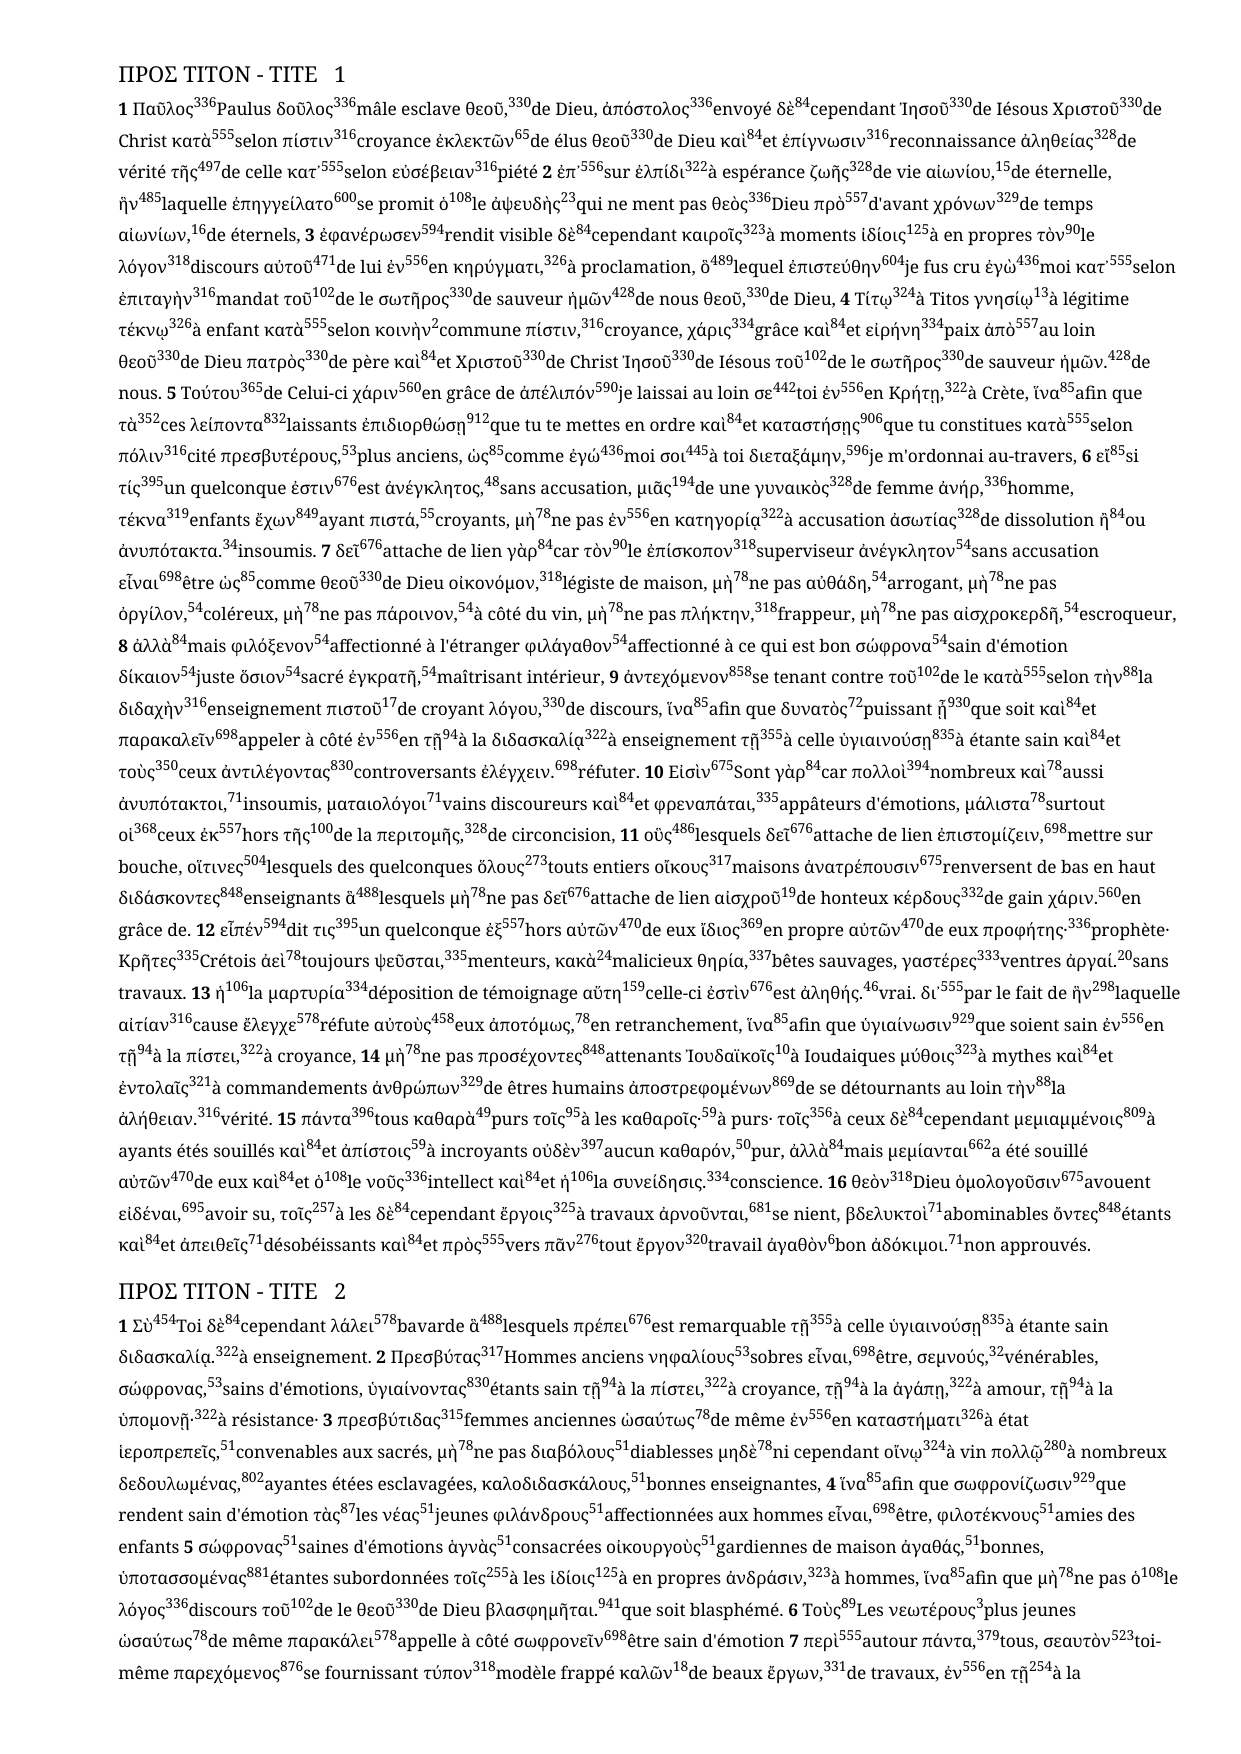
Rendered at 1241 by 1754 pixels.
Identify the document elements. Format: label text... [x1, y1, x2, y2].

text ΠΡΟΣ ΤΙΤΟΝ - TITE 2 [118, 1276, 1181, 1305]
text 1 Σὺ454Toi δὲ84cependant λάλει578bavarde ἃ488lesquels πρέπει676est remarquable τῇ355à celle ὑγιαινούσῃ835à étante sain διδασκαλίᾳ.322à enseignement. 2 Πρεσβύτας317Hommes anciens νηφαλίους53sobres εἶναι,698être, σεμνούς,32vénérables, σώφρονας,53sains d'émotions, ὑγιαίνοντας830étants sain τῇ94à la πίστει,322à croyance, τῇ94à la ἀγάπῃ,322à amour, τῇ94à la ὑπομονῇ·322à résistance· 3 πρεσβύτιδας315femmes anciennes ὡσαύτως78de même ἐν556en καταστήματι326à état ἱεροπρεπεῖς,51convenables aux sacrés, μὴ78ne pas διαβόλους51diablesses μηδὲ78ni cependant οἴνῳ324à vin πολλῷ280à nombreux δεδουλωμένας,802ayantes étées esclavagées, καλοδιδασκάλους,51bonnes enseignantes, 4 ἵνα85afin que σωφρονίζωσιν929que rendent sain d'émotion τὰς87les νέας51jeunes φιλάνδρους51affectionnées aux hommes εἶναι,698être, φιλοτέκνους51amies des enfants 5 σώφρονας51saines d'émotions ἁγνὰς51consacrées οἰκουργοὺς51gardiennes de maison ἀγαθάς,51bonnes, ὑποτασσομένας881étantes subordonnées τοῖς255à les ἰδίοις125à en propres ἀνδράσιν,323à hommes, ἵνα85afin que μὴ78ne pas ὁ108le λόγος336discours τοῦ102de le θεοῦ330de Dieu βλασφημῆται.941que soit blasphémé. 6 Τοὺς89Les νεωτέρους3plus jeunes ὡσαύτως78de même παρακάλει578appelle à côté σωφρονεῖν698être sain d'émotion 7 περὶ555autour πάντα,379tous, σεαυτὸν523toi-même παρεχόμενος876se fournissant τύπον318modèle frappé καλῶν18de beaux ἔργων,331de travaux, ἐν556en τῇ254à la διδασκαλίᾳ322à enseignement ἀφθορίαν,316incorruption, σεμνότητα,316vénération, 8 λόγον318discours ὑγιῆ4sain ἀκατάγνωστον,54inconnu en condamnation, ἵνα85afin que ὁ369celui ἐξ557hors ἐναντίας64de à l'encontre ἐντραπῇ920que soit tourné intérieurement μηδὲν380pas un ἔχων849ayant λέγειν698dire περὶ557autour ἡμῶν428de nous φαῦλον.56dérisoire. 9 Δούλους317Mâles esclaves ἰδίοις125à en propres δεσπόταις323à despotes ὑποτάσσεσθαι699se subordonner ἐν556en πᾶσιν,384à tous, εὐαρέστους32bien agréables εἶναι,698être, μὴ78ne pas ἀντιλέγοντας,830controversants, 10 μὴ78ne pas νοσφιζομένους,857se détournants, ἀλλὰ84mais πᾶσαν272toute πίστιν316croyance ἐνδεικνυμένους857se montrants dedans ἀγαθήν,52bonne, ἵνα85afin que τὴν88la διδασκαλίαν316enseignement τὴν349celle τοῦ102de le σωτῆρος330de sauveur ἡμῶν428de nous θεοῦ330de Dieu κοσμῶσιν929que arrangent ἐν556en πᾶσιν.384à tous. 11 Ἐπεφάνη608Fut brillé sur γὰρ84car ἡ106la χάρις334grâce τοῦ102de le θεοῦ330de Dieu σωτήριος70salut πᾶσιν279à tous ἀνθρώποις323à êtres humains 12 παιδεύουσα847éduquante ἡμᾶς,421nous, ἵνα85afin que ἀρνησάμενοι748se ayants niés τὴν88la ἀσέβειαν316impiété καὶ84et τὰς87les κοσμικὰς1des mondes ἐπιθυμίας315désirs en fureurs σωφρόνως78sainement en émotion καὶ84et δικαίως78justement καὶ84et εὐσεβῶς78pieusement ζήσωμεν903que nous vivions ἐν556en τῷ96à le νῦν78maintenant αἰῶνι,324à ère, 13 προσδεχόμενοι875se acceptants auprès τὴν88la μακαρίαν2bienheureuse ἐλπίδα316espérance καὶ84et ἐπιφάνειαν316épiphanie τῆς100de la δόξης328de gloire τοῦ102de le μεγάλου17de grand θεοῦ330de Dieu καὶ84et σωτῆρος330de sauveur ἡμῶν428de nous Ἰησοῦ330de Iésous Χριστοῦ,330de Christ, 14 ὃς505lequel ἔδωκεν594donna ἑαυτὸν535lui-même ὑπὲρ557au-dessus ἡμῶν,428de nous, ἵνα85afin que λυτρώσηται914que se rançonne ἡμᾶς421nous ἀπὸ557au loin πάσης284de toute ἀνομίας328de illégalité καὶ84et καθαρίσῃ908que purifie ἑαυτῷ540à lui-même λαὸν318peuple περιούσιον,4spécialement choisi, ζηλωτὴν318zélote καλῶν18de beaux ἔργων.331de travaux. 15 Ταῦτα352Ceux-ci λάλει578bavarde καὶ84et παρακάλει578appelle à côté καὶ84et ἔλεγχε578réfute μετὰ557avec πάσης284de toute ἐπιταγῆς·328de mandat· μηδείς395pas un σου448de toi περιφρονείτω.580pense autour. [118, 1310, 1181, 1684]
text 1 Παῦλος336Paulus δοῦλος336mâle esclave θεοῦ,330de Dieu, ἀπόστολος336envoyé δὲ84cependant Ἰησοῦ330de Iésous Χριστοῦ330de Christ κατὰ555selon πίστιν316croyance ἐκλεκτῶν65de élus θεοῦ330de Dieu καὶ84et ἐπίγνωσιν316reconnaissance ἀληθείας328de vérité τῆς497de celle κατ᾽555selon εὐσέβειαν316piété 2 ἐπ᾽556sur ἐλπίδι322à espérance ζωῆς328de vie αἰωνίου,15de éternelle, ἣν485laquelle ἐπηγγείλατο600se promit ὁ108le ἀψευδὴς23qui ne ment pas θεὸς336Dieu πρὸ557d'avant χρόνων329de temps αἰωνίων,16de éternels, 3 ἐφανέρωσεν594rendit visible δὲ84cependant καιροῖς323à moments ἰδίοις125à en propres τὸν90le λόγον318discours αὐτοῦ471de lui ἐν556en κηρύγματι,326à proclamation, ὃ489lequel ἐπιστεύθην604je fus cru ἐγὼ436moi κατ᾽555selon ἐπιταγὴν316mandat τοῦ102de le σωτῆρος330de sauveur ἡμῶν428de nous θεοῦ,330de Dieu, 4 Τίτῳ324à Titos γνησίῳ13à légitime τέκνῳ326à enfant κατὰ555selon κοινὴν2commune πίστιν,316croyance, χάρις334grâce καὶ84et εἰρήνη334paix ἀπὸ557au loin θεοῦ330de Dieu πατρὸς330de père καὶ84et Χριστοῦ330de Christ Ἰησοῦ330de Iésous τοῦ102de le σωτῆρος330de sauveur ἡμῶν.428de nous. 5 Τούτου365de Celui-ci χάριν560en grâce de ἀπέλιπόν590je laissai au loin σε442toi ἐν556en Κρήτῃ,322à Crète, ἵνα85afin que τὰ352ces λείποντα832laissants ἐπιδιορθώσῃ912que tu te mettes en ordre καὶ84et καταστήσῃς906que tu constitues κατὰ555selon πόλιν316cité πρεσβυτέρους,53plus anciens, ὡς85comme ἐγώ436moi σοι445à toi διεταξάμην,596je m'ordonnai au-travers, 6 εἴ85si τίς395un quelconque ἐστιν676est ἀνέγκλητος,48sans accusation, μιᾶς194de une γυναικὸς328de femme ἀνήρ,336homme, τέκνα319enfants ἔχων849ayant πιστά,55croyants, μὴ78ne pas ἐν556en κατηγορίᾳ322à accusation ἀσωτίας328de dissolution ἢ84ou ἀνυπότακτα.34insoumis. 7 δεῖ676attache de lien γὰρ84car τὸν90le ἐπίσκοπον318superviseur ἀνέγκλητον54sans accusation εἶναι698être ὡς85comme θεοῦ330de Dieu οἰκονόμον,318légiste de maison, μὴ78ne pas αὐθάδη,54arrogant, μὴ78ne pas ὀργίλον,54coléreux, μὴ78ne pas πάροινον,54à côté du vin, μὴ78ne pas πλήκτην,318frappeur, μὴ78ne pas αἰσχροκερδῆ,54escroqueur, 8 ἀλλὰ84mais φιλόξενον54affectionné à l'étranger φιλάγαθον54affectionné à ce qui est bon σώφρονα54sain d'émotion δίκαιον54juste ὅσιον54sacré ἐγκρατῆ,54maîtrisant intérieur, 9 ἀντεχόμενον858se tenant contre τοῦ102de le κατὰ555selon τὴν88la διδαχὴν316enseignement πιστοῦ17de croyant λόγου,330de discours, ἵνα85afin que δυνατὸς72puissant ᾖ930que soit καὶ84et παρακαλεῖν698appeler à côté ἐν556en τῇ94à la διδασκαλίᾳ322à enseignement τῇ355à celle ὑγιαινούσῃ835à étante sain καὶ84et τοὺς350ceux ἀντιλέγοντας830controversants ἐλέγχειν.698réfuter. 10 Εἰσὶν675Sont γὰρ84car πολλοὶ394nombreux καὶ78aussi ἀνυπότακτοι,71insoumis, ματαιολόγοι71vains discoureurs καὶ84et φρεναπάται,335appâteurs d'émotions, μάλιστα78surtout οἱ368ceux ἐκ557hors τῆς100de la περιτομῆς,328de circoncision, 11 οὓς486lesquels δεῖ676attache de lien ἐπιστομίζειν,698mettre sur bouche, οἵτινες504lesquels des quelconques ὅλους273touts entiers οἴκους317maisons ἀνατρέπουσιν675renversent de bas en haut διδάσκοντες848enseignants ἃ488lesquels μὴ78ne pas δεῖ676attache de lien αἰσχροῦ19de honteux κέρδους332de gain χάριν.560en grâce de. 12 εἶπέν594dit τις395un quelconque ἐξ557hors αὐτῶν470de eux ἴδιος369en propre αὐτῶν470de eux προφήτης·336prophète· Κρῆτες335Crétois ἀεὶ78toujours ψεῦσται,335menteurs, κακὰ24malicieux θηρία,337bêtes sauvages, γαστέρες333ventres ἀργαί.20sans travaux. 13 ἡ106la μαρτυρία334déposition de témoignage αὕτη159celle-ci ἐστὶν676est ἀληθής.46vrai. δι᾽555par le fait de ἣν298laquelle αἰτίαν316cause ἔλεγχε578réfute αὐτοὺς458eux ἀποτόμως,78en retranchement, ἵνα85afin que ὑγιαίνωσιν929que soient sain ἐν556en τῇ94à la πίστει,322à croyance, 14 μὴ78ne pas προσέχοντες848attenants Ἰουδαϊκοῖς10à Ioudaiques μύθοις323à mythes καὶ84et ἐντολαῖς321à commandements ἀνθρώπων329de êtres humains ἀποστρεφομένων869de se détournants au loin τὴν88la ἀλήθειαν.316vérité. 15 πάντα396tous καθαρὰ49purs τοῖς95à les καθαροῖς·59à purs· τοῖς356à ceux δὲ84cependant μεμιαμμένοις809à ayants étés souillés καὶ84et ἀπίστοις59à incroyants οὐδὲν397aucun καθαρόν,50pur, ἀλλὰ84mais μεμίανται662a été souillé αὐτῶν470de eux καὶ84et ὁ108le νοῦς336intellect καὶ84et ἡ106la συνείδησις.334conscience. 16 θεὸν318Dieu ὁμολογοῦσιν675avouent εἰδέναι,695avoir su, τοῖς257à les δὲ84cependant ἔργοις325à travaux ἀρνοῦνται,681se nient, βδελυκτοὶ71abominables ὄντες848étants καὶ84et ἀπειθεῖς71désobéissants καὶ84et πρὸς555vers πᾶν276tout ἔργον320travail ἀγαθὸν6bon ἀδόκιμοι.71non approuvés. [118, 93, 1181, 1257]
text ΠΡΟΣ ΤΙΤΟΝ - TITE 1 [118, 59, 1181, 89]
